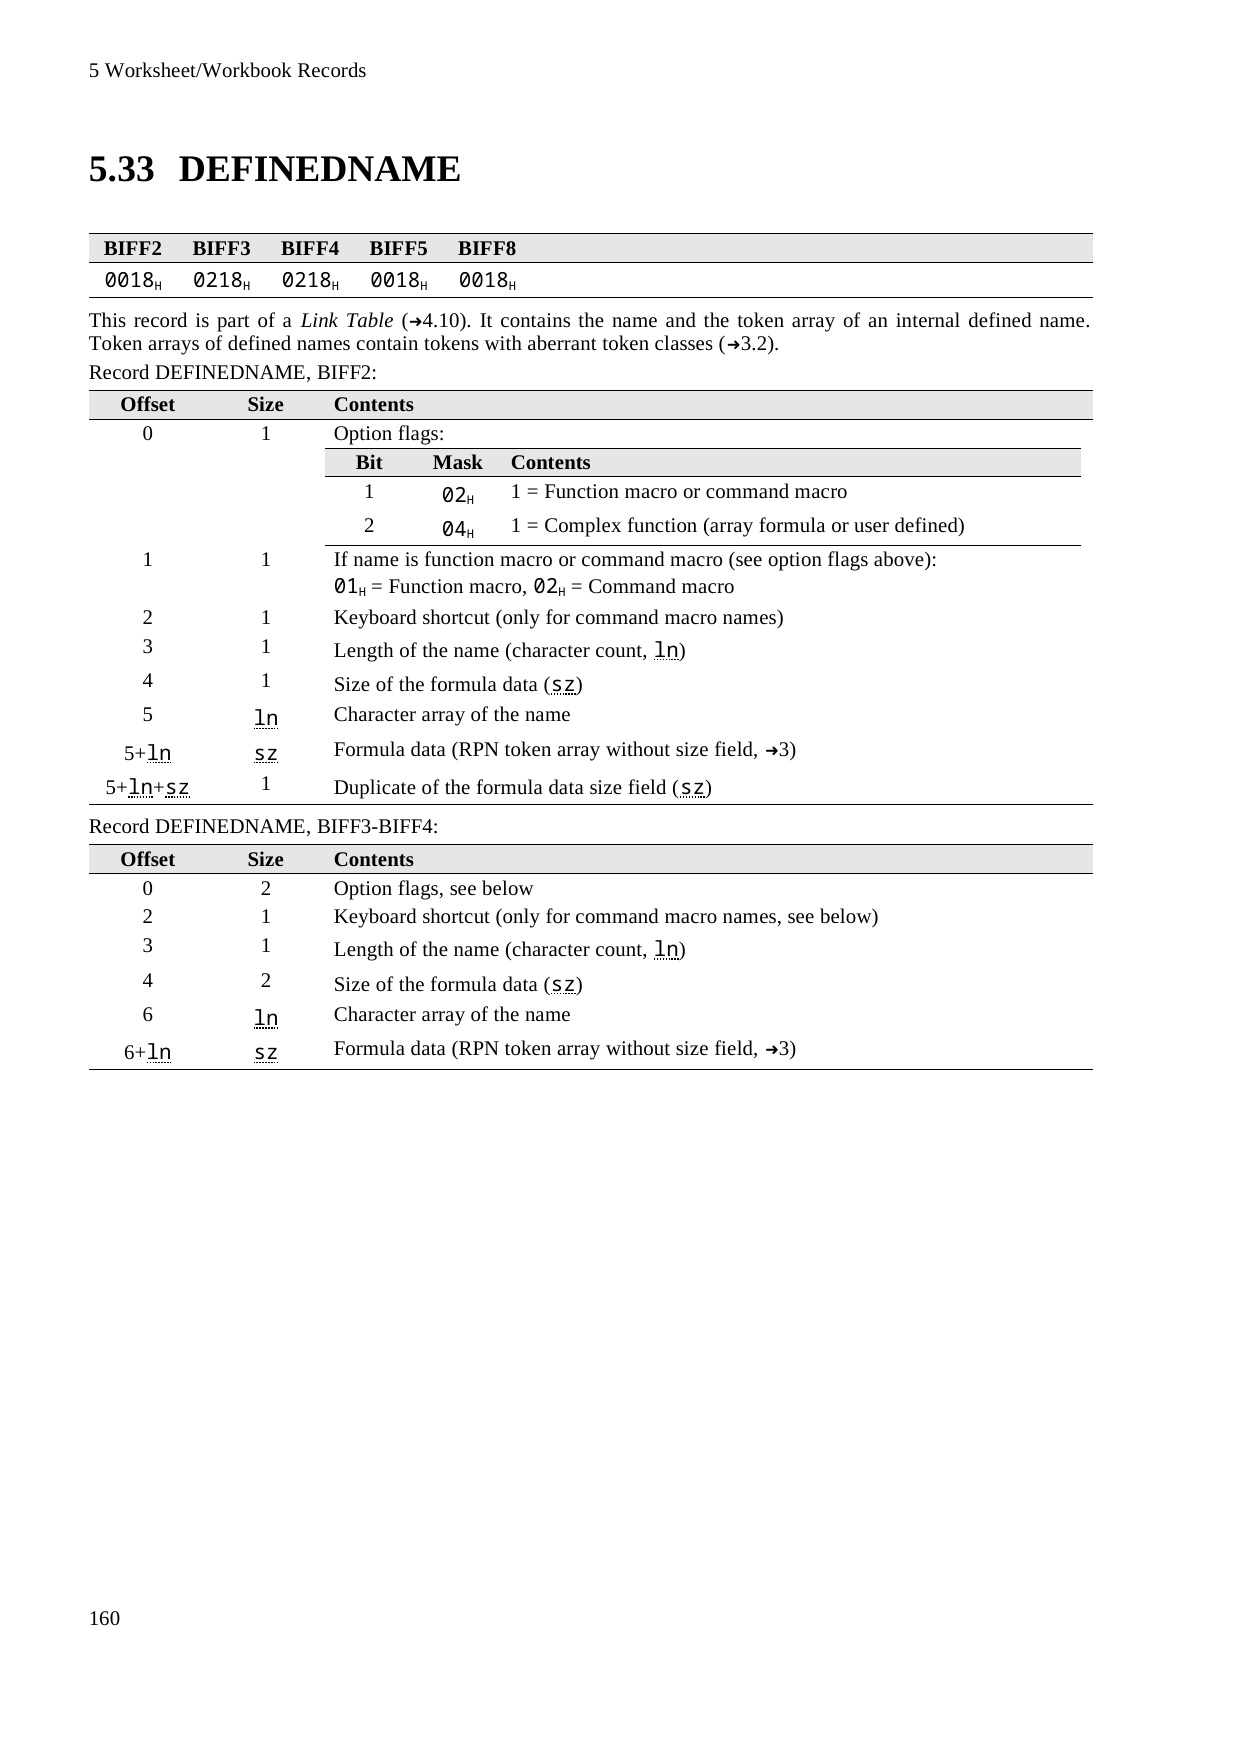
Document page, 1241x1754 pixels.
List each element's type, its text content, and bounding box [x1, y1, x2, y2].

table_header [886, 234, 1093, 262]
table_cell 0 [89, 420, 207, 447]
table_header Size [207, 391, 325, 419]
table_cell ln [207, 700, 325, 735]
table_cell 3 [89, 632, 207, 666]
table_cell 1 [207, 931, 325, 966]
table_cell 6 [89, 1000, 207, 1034]
table_cell Character array of the name [325, 1000, 1093, 1034]
table_header BIFF4 [266, 234, 354, 262]
table_cell 2 [207, 874, 325, 902]
table_cell Option flags, see below [325, 874, 1093, 902]
table_header Size [207, 845, 325, 873]
table_header BIFF2 [89, 234, 177, 262]
table_cell 4 [89, 666, 207, 700]
table_header Offset [89, 391, 207, 419]
text This record is part of a Link Table (➜4.10). It contains the name and the token array of an internal defined name. Token arrays of defined names contain tokens with aberrant token classes (➜3.2). [88, 309, 1093, 355]
table_cell [89, 448, 207, 477]
table_cell [207, 448, 325, 477]
table_cell [531, 263, 620, 297]
table_cell 0018H [443, 263, 531, 297]
table_cell 1 [207, 603, 325, 632]
table_header Contents [325, 845, 1093, 873]
table_cell Size of the formula data (sz) [325, 666, 1093, 700]
table_cell Length of the name (character count, ln) [325, 632, 1093, 666]
table_cell ln [207, 1000, 325, 1034]
table_cell Character array of the name [325, 700, 1093, 735]
table_cell Formula data (RPN token array without size field, ➜3) [325, 735, 1093, 769]
table_cell 1 = Complex function (array formula or user defined) [502, 511, 1081, 545]
table_cell 1 [207, 666, 325, 700]
table_cell 2 [325, 511, 413, 545]
table_header Offset [89, 845, 207, 873]
table_cell 5+ln+sz [89, 769, 207, 804]
table_cell Contents [502, 449, 1081, 476]
table_header Contents [325, 391, 1093, 419]
table_cell Keyboard shortcut (only for command macro names, see below) [325, 902, 1093, 931]
table_cell [797, 263, 886, 297]
text Record DEFINEDNAME, BIFF2: [88, 361, 1093, 384]
table_cell 0018H [354, 263, 443, 297]
table_header BIFF8 [443, 234, 531, 262]
table_cell 3 [89, 931, 207, 966]
table_cell 02H [413, 477, 502, 511]
table_cell [620, 263, 709, 297]
table_cell 2 [89, 902, 207, 931]
table_cell [207, 477, 325, 511]
subtitle DEFINEDNAME [88, 148, 1093, 189]
table_cell Option flags: [325, 420, 1093, 447]
table_header BIFF3 [177, 234, 266, 262]
table_cell 0218H [266, 263, 354, 297]
table_cell 2 [89, 603, 207, 632]
table_cell 1 [207, 769, 325, 804]
table_cell 1 [207, 420, 325, 447]
table_cell [207, 511, 325, 545]
table_header [709, 234, 797, 262]
table_cell [1081, 477, 1093, 511]
table_cell 1 [207, 632, 325, 666]
table_cell If name is function macro or command macro (see option flags above): 01H = Function macro, 02H = Command macro [325, 545, 1093, 603]
table_cell 1 [325, 477, 413, 511]
table_cell [89, 477, 207, 511]
table_header [531, 234, 620, 262]
table_cell [1081, 448, 1093, 477]
table_cell 6+ln [89, 1034, 207, 1069]
table_cell Formula data (RPN token array without size field, ➜3) [325, 1034, 1093, 1069]
table_cell [89, 511, 207, 545]
table_header BIFF5 [354, 234, 443, 262]
table_cell [886, 263, 1093, 297]
table_cell 4 [89, 966, 207, 1000]
table_cell Mask [413, 449, 502, 476]
table_cell Length of the name (character count, ln) [325, 931, 1093, 966]
table_cell [1081, 511, 1093, 545]
table_cell 2 [207, 966, 325, 1000]
table_header [797, 234, 886, 262]
table_cell 1 [89, 545, 207, 603]
text Record DEFINEDNAME, BIFF3-BIFF4: [88, 815, 1093, 838]
table_cell sz [207, 1034, 325, 1069]
table_cell 1 [207, 902, 325, 931]
table_cell Size of the formula data (sz) [325, 966, 1093, 1000]
table_cell 1 = Function macro or command macro [502, 477, 1081, 511]
table_cell 5 [89, 700, 207, 735]
table_cell Bit [325, 449, 413, 476]
table_cell [709, 263, 797, 297]
table_header [620, 234, 709, 262]
table_cell Keyboard shortcut (only for command macro names) [325, 603, 1093, 632]
table_cell sz [207, 735, 325, 769]
table_cell 0 [89, 874, 207, 902]
table_cell 0218H [177, 263, 266, 297]
table_cell 0018H [89, 263, 177, 297]
table_cell 1 [207, 545, 325, 603]
table_cell Duplicate of the formula data size field (sz) [325, 769, 1093, 804]
table_cell 04H [413, 511, 502, 545]
table_cell 5+ln [89, 735, 207, 769]
